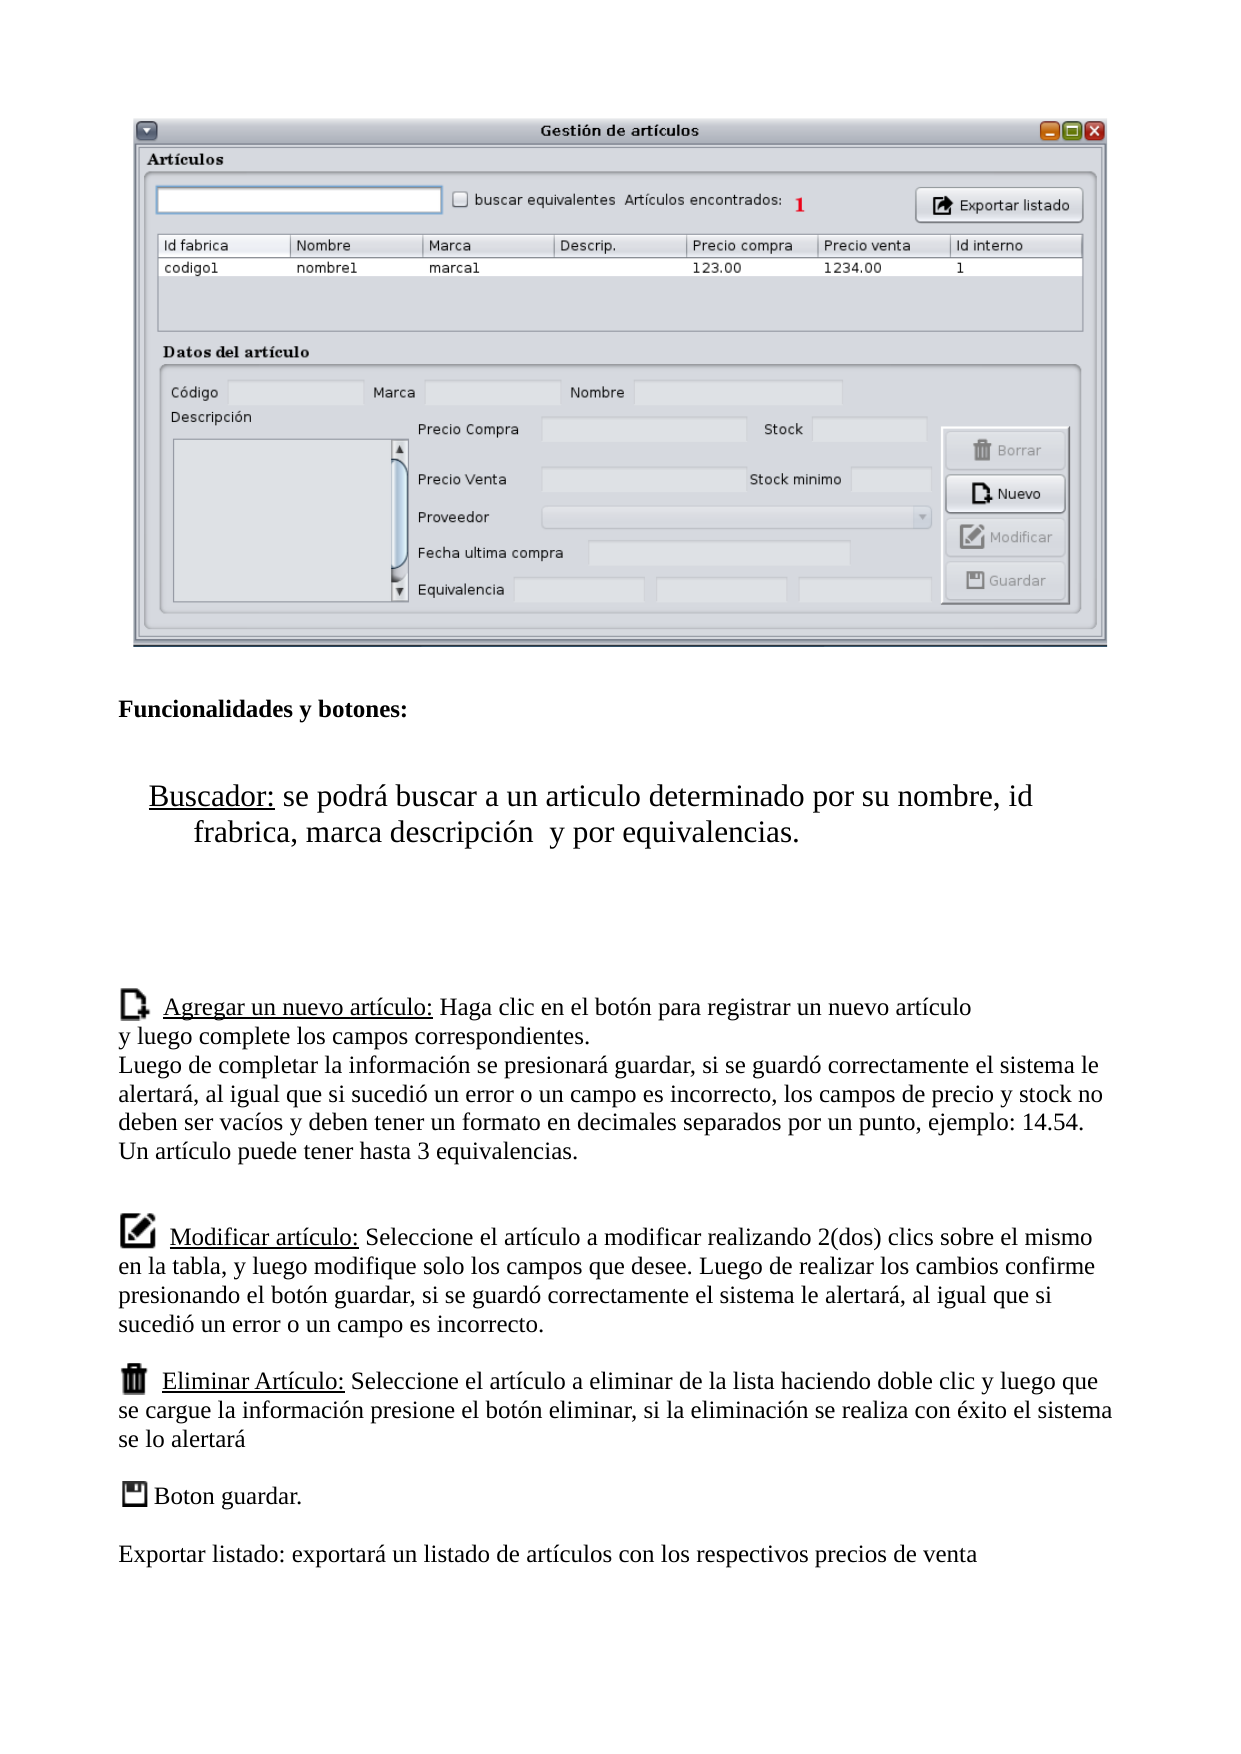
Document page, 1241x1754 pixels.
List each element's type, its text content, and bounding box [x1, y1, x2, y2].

picture [119, 988, 151, 1021]
text Funcionalidades y botones: [118, 694, 1122, 723]
picture [133, 118, 1108, 647]
text Exportar listado: exportará un listado de artículos con los respectivos precios de venta [118, 1539, 1122, 1567]
picture [119, 1212, 157, 1250]
text Buscador: se podrá buscar a un articulo determinado por su nombre, id frabrica, marca descripción y por equivalencias. [148, 777, 1122, 849]
text Eliminar Artículo: Seleccione el artículo a eliminar de la lista haciendo doble clic y luego que se cargue la información presione el botón eliminar, si la eliminación se realiza con éxito el sistema se lo alertará [118, 1366, 1122, 1452]
text y luego complete los campos correspondientes. [118, 1021, 1122, 1050]
text Agregar un nuevo artículo: Haga clic en el botón para registrar un nuevo artículo [151, 992, 1122, 1021]
text Modificar artículo: Seleccione el artículo a modificar realizando 2(dos) clics sobre el mismo en la tabla, y luego modifique solo los campos que desee. Luego de realizar los cambios confirme presionando el botón guardar, si se guardó correctamente el sistema le alertará, al igual que si sucedió un error o un campo es incorrecto. [118, 1222, 1122, 1337]
picture [122, 1481, 148, 1507]
text Luego de completar la información se presionará guardar, si se guardó correctamente el sistema le alertará, al igual que si sucedió un error o un campo es incorrecto, los campos de precio y stock no deben ser vacíos y deben tener un formato en decimales separados por un punto, ejemplo: 14.54. [118, 1050, 1122, 1136]
picture [118, 1363, 150, 1395]
text Boton guardar. [118, 1481, 1122, 1510]
text Un artículo puede tener hasta 3 equivalencias. [118, 1136, 1122, 1165]
